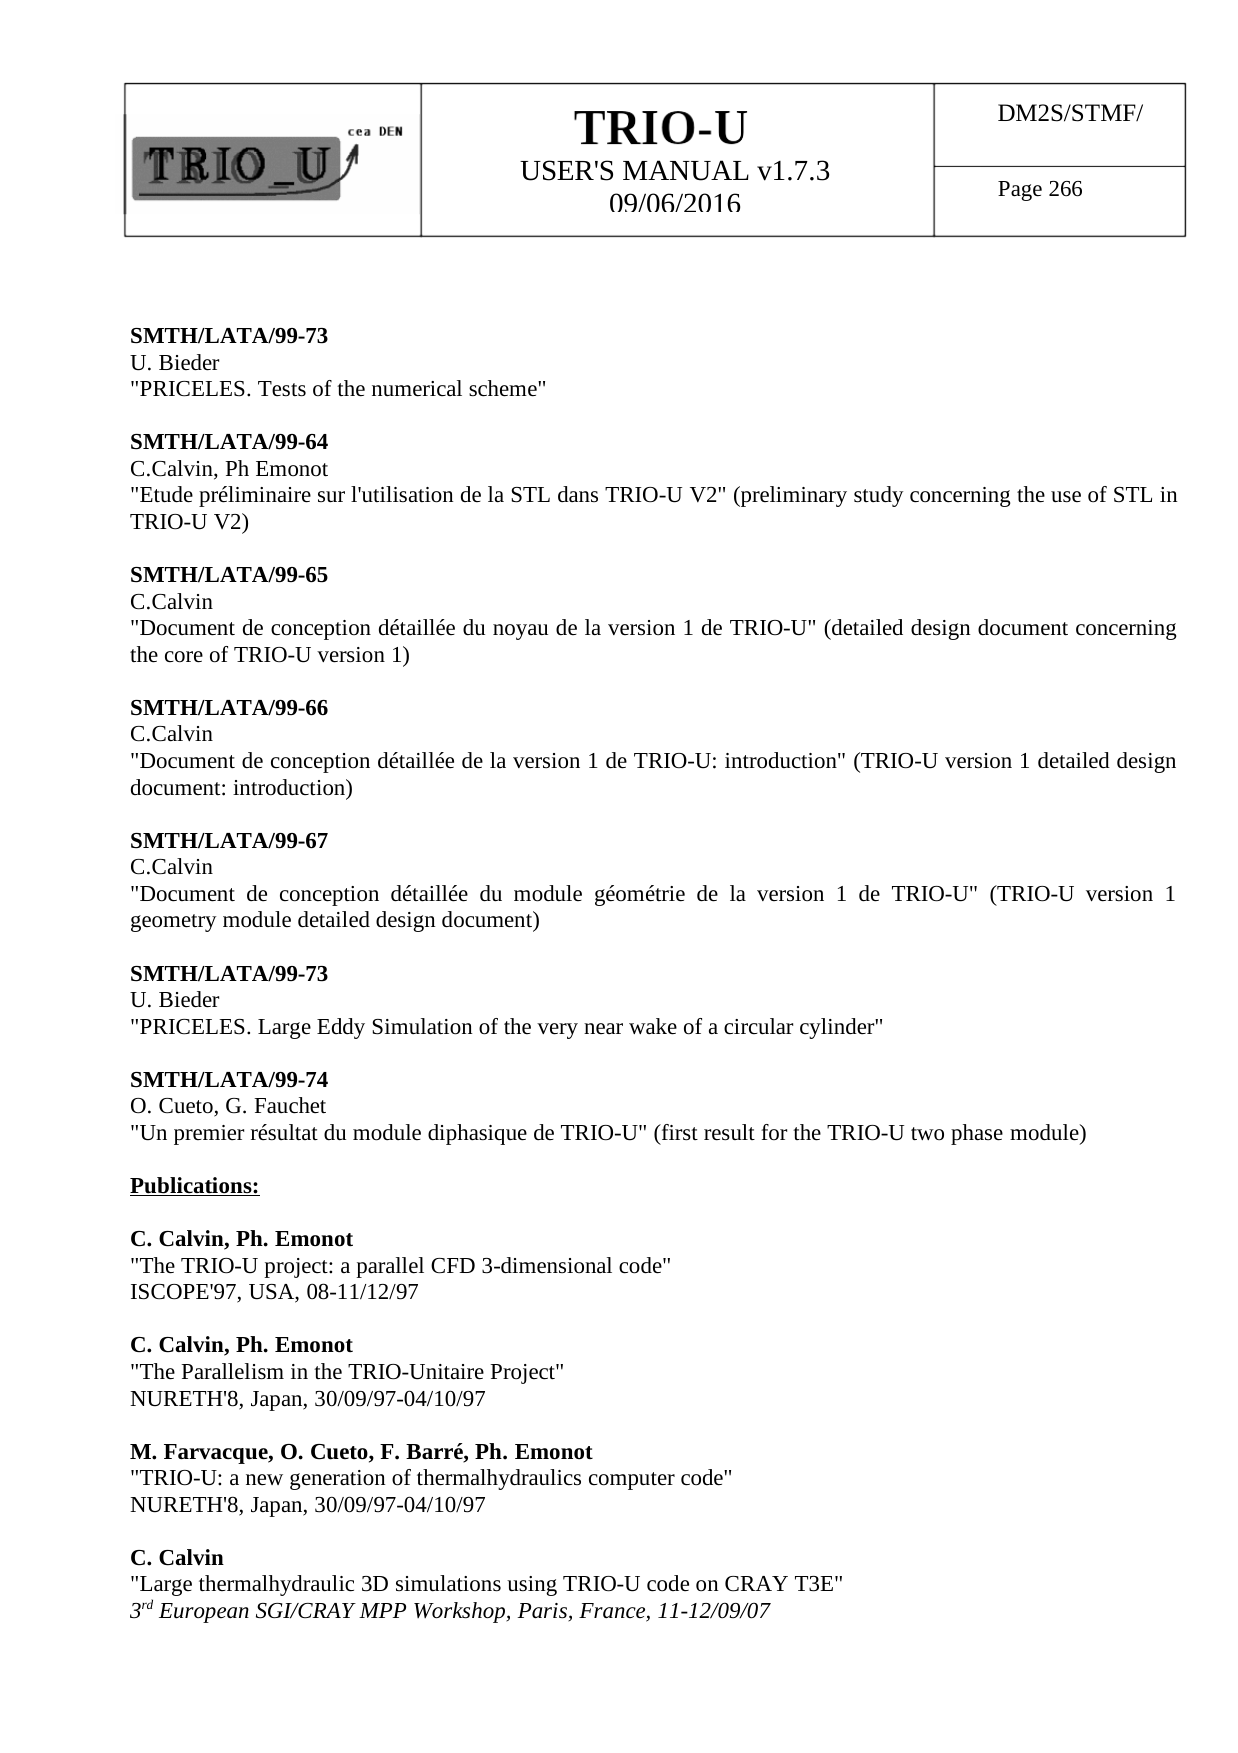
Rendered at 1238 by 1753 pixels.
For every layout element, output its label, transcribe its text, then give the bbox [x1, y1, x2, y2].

text SMTH/LATA/99-67 [130, 827, 1178, 853]
text SMTH/LATA/99-65 [130, 561, 1178, 587]
text "Large thermalhydraulic 3D simulations using TRIO-U code on CRAY T3E" [130, 1570, 1178, 1597]
text "Un premier résultat du module diphasique de TRIO-U" (first result for the TRIO-U two phase module) [130, 1119, 1178, 1145]
text "Document de conception détaillée du noyau de la version 1 de TRIO-U" (detailed design document concerning the core of TRIO-U version 1) [130, 614, 1178, 667]
text SMTH/LATA/99-73 [130, 322, 1178, 348]
text "The Parallelism in the TRIO-Unitaire Project" [130, 1358, 1178, 1384]
text C.Calvin [130, 587, 1178, 614]
text SMTH/LATA/99-74 [130, 1066, 1178, 1092]
text "Document de conception détaillée du module géométrie de la version 1 de TRIO-U" (TRIO-U version 1 geometry module detailed design document) [130, 880, 1178, 933]
text NURETH'8, Japan, 30/09/97-04/10/97 [130, 1384, 1178, 1411]
text SMTH/LATA/99-73 [130, 959, 1178, 986]
text U. Bieder [130, 986, 1178, 1012]
text Publications: [130, 1172, 1178, 1198]
text "PRICELES. Tests of the numerical scheme" [130, 375, 1178, 402]
text SMTH/LATA/99-66 [130, 694, 1178, 720]
text C. Calvin, Ph. Emonot [130, 1331, 1178, 1358]
text C.Calvin [130, 720, 1178, 747]
text U. Bieder [130, 348, 1178, 375]
text C.Calvin, Ph Emonot [130, 455, 1178, 481]
text NURETH'8, Japan, 30/09/97-04/10/97 [130, 1491, 1178, 1517]
text O. Cueto, G. Fauchet [130, 1092, 1178, 1119]
text M. Farvacque, O. Cueto, F. Barré, Ph. Emonot [130, 1437, 1178, 1464]
text SMTH/LATA/99-64 [130, 428, 1178, 455]
text 3rd European SGI/CRAY MPP Workshop, Paris, France, 11-12/09/07 [130, 1597, 1178, 1623]
text ISCOPE'97, USA, 08-11/12/97 [130, 1278, 1178, 1305]
text C. Calvin, Ph. Emonot [130, 1225, 1178, 1252]
text C. Calvin [130, 1544, 1178, 1570]
text "The TRIO-U project: a parallel CFD 3-dimensional code" [130, 1252, 1178, 1278]
text C.Calvin [130, 853, 1178, 880]
text "PRICELES. Large Eddy Simulation of the very near wake of a circular cylinder" [130, 1012, 1178, 1039]
text "Etude préliminaire sur l'utilisation de la STL dans TRIO-U V2" (preliminary study concerning the use of STL in TRIO-U V2) [130, 481, 1178, 534]
text "Document de conception détaillée de la version 1 de TRIO-U: introduction" (TRIO-U version 1 detailed design document: introduction) [130, 747, 1178, 800]
text "TRIO-U: a new generation of thermalhydraulics computer code" [130, 1464, 1178, 1491]
